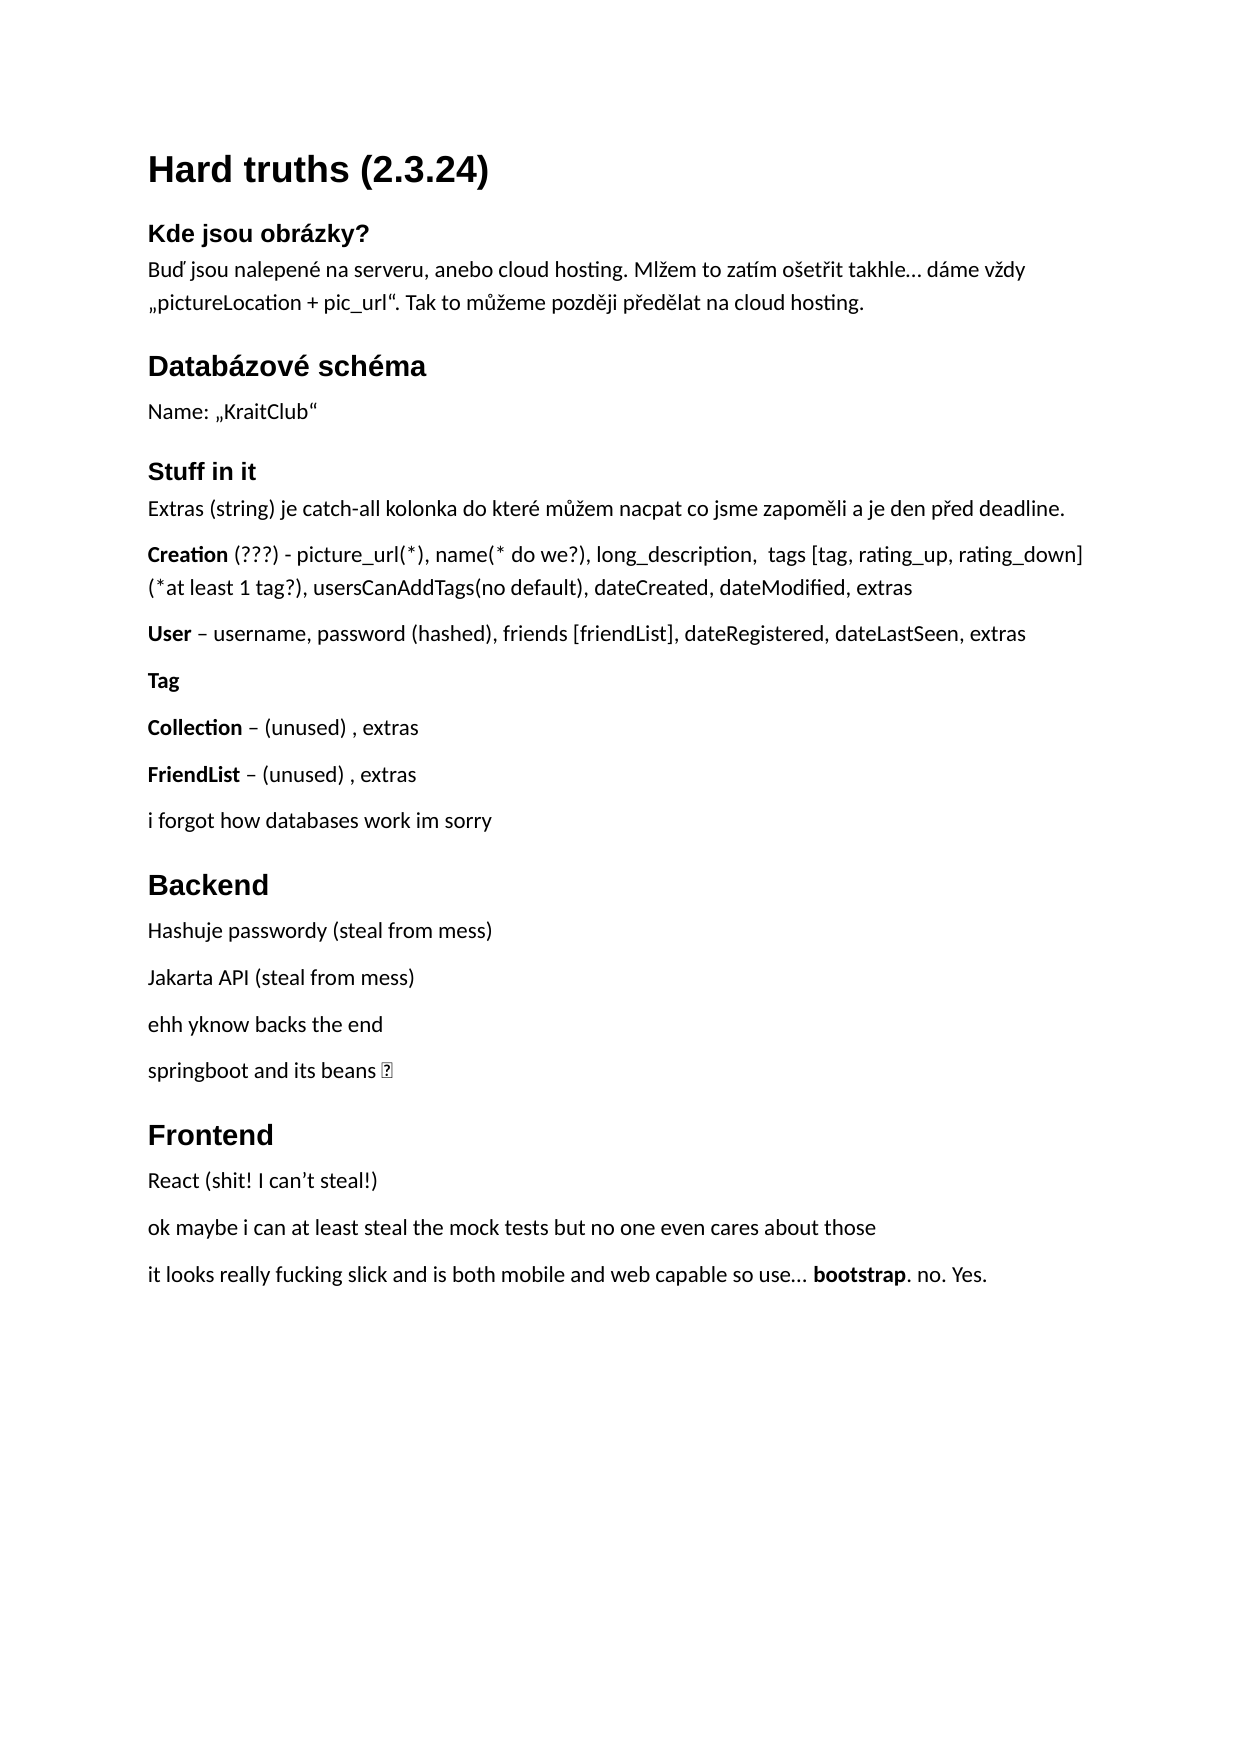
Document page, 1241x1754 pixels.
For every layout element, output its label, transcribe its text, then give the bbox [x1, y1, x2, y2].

text Collection – (unused) , extras [148, 713, 1093, 741]
text Extras (string) je catch-all kolonka do které můžem nacpat co jsme zapoměli a je den před deadline. [148, 494, 1093, 522]
text ehh yknow backs the end [148, 1010, 1093, 1038]
text Tag [148, 666, 1093, 694]
subtitle Hard truths (2.3.24) [148, 148, 1093, 191]
subtitle Databázové schéma [148, 349, 1093, 383]
text Buď jsou nalepené na serveru, anebo cloud hosting. Mlžem to zatím ošetřit takhle… dáme vždy „pictureLocation + pic_url“. Tak to můžeme později předělat na cloud hosting. [148, 256, 1093, 316]
subtitle Frontend [148, 1118, 1093, 1151]
text i forgot how databases work im sorry [148, 807, 1093, 834]
text Hashuje passwordy (steal from mess) [148, 916, 1093, 944]
text FriendList – (unused) , extras [148, 760, 1093, 788]
subtitle Kde jsou obrázky? [148, 219, 1093, 247]
text React (shit! I can’t steal!) [148, 1166, 1093, 1194]
text Creation (???) - picture_url(*), name(* do we?), long_description, tags [tag, rating_up, rating_down](*at least 1 tag?), usersCanAddTags(no default), dateCreated, dateModified, extras [148, 541, 1093, 601]
text springboot and its beans 🥔 [148, 1057, 1093, 1084]
text ok maybe i can at least steal the mock tests but no one even cares about those [148, 1213, 1093, 1241]
text User – username, password (hashed), friends [friendList], dateRegistered, dateLastSeen, extras [148, 619, 1093, 647]
text Jakarta API (steal from mess) [148, 963, 1093, 991]
subtitle Backend [148, 868, 1093, 901]
text Name: „KraitClub“ [148, 397, 1093, 426]
text it looks really fucking slick and is both mobile and web capable so use… bootstrap. no. Yes. [148, 1260, 1093, 1288]
subtitle Stuff in it [148, 457, 1093, 486]
